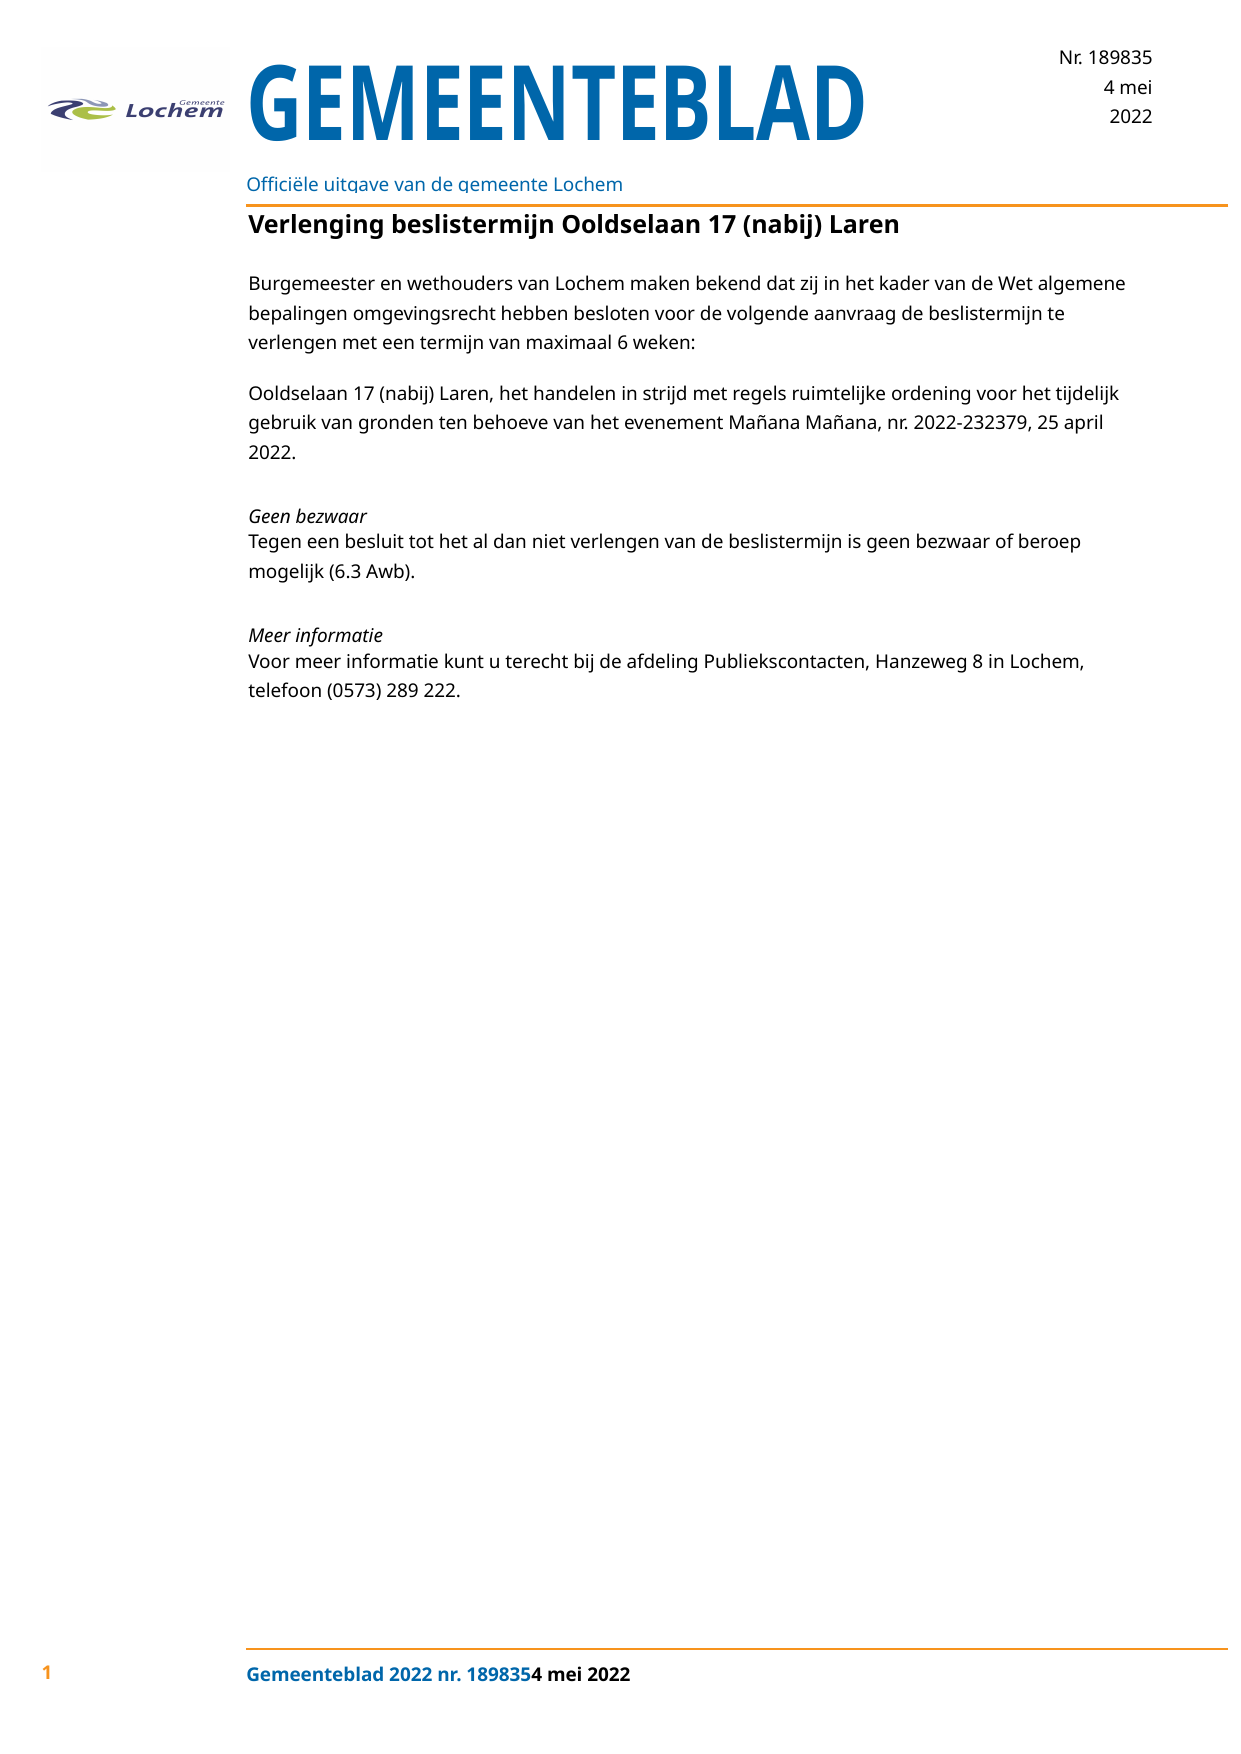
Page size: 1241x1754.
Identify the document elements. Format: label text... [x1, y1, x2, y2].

text Ooldselaan 17 (nabij) Laren, het handelen in strijd met regels ruimtelijke ordening voor het tijdelijk gebruik van gronden ten behoeve van het evenement Mañana Mañana, nr. 2022-232379, 25 april 2022. [248, 380, 1152, 465]
text Tegen een besluit tot het al dan niet verlengen van de beslistermijn is geen bezwaar of beroep mogelijk (6.3 Awb). [248, 529, 1152, 584]
picture [41, 47, 231, 172]
text Meer informatie [248, 622, 1152, 648]
text Verlenging beslistermijn Ooldselaan 17 (nabij) Laren [248, 207, 1152, 241]
text Burgemeester en wethouders van Lochem maken bekend dat zij in het kader van de Wet algemene bepalingen omgevingsrecht hebben besloten voor de volgende aanvraag de beslistermijn te verlengen met een termijn van maximaal 6 weken: [248, 270, 1152, 355]
text Geen bezwaar [248, 503, 1152, 529]
text Voor meer informatie kunt u terecht bij de afdeling Publiekscontacten, Hanzeweg 8 in Lochem, telefoon (0573) 289 222. [248, 648, 1152, 703]
